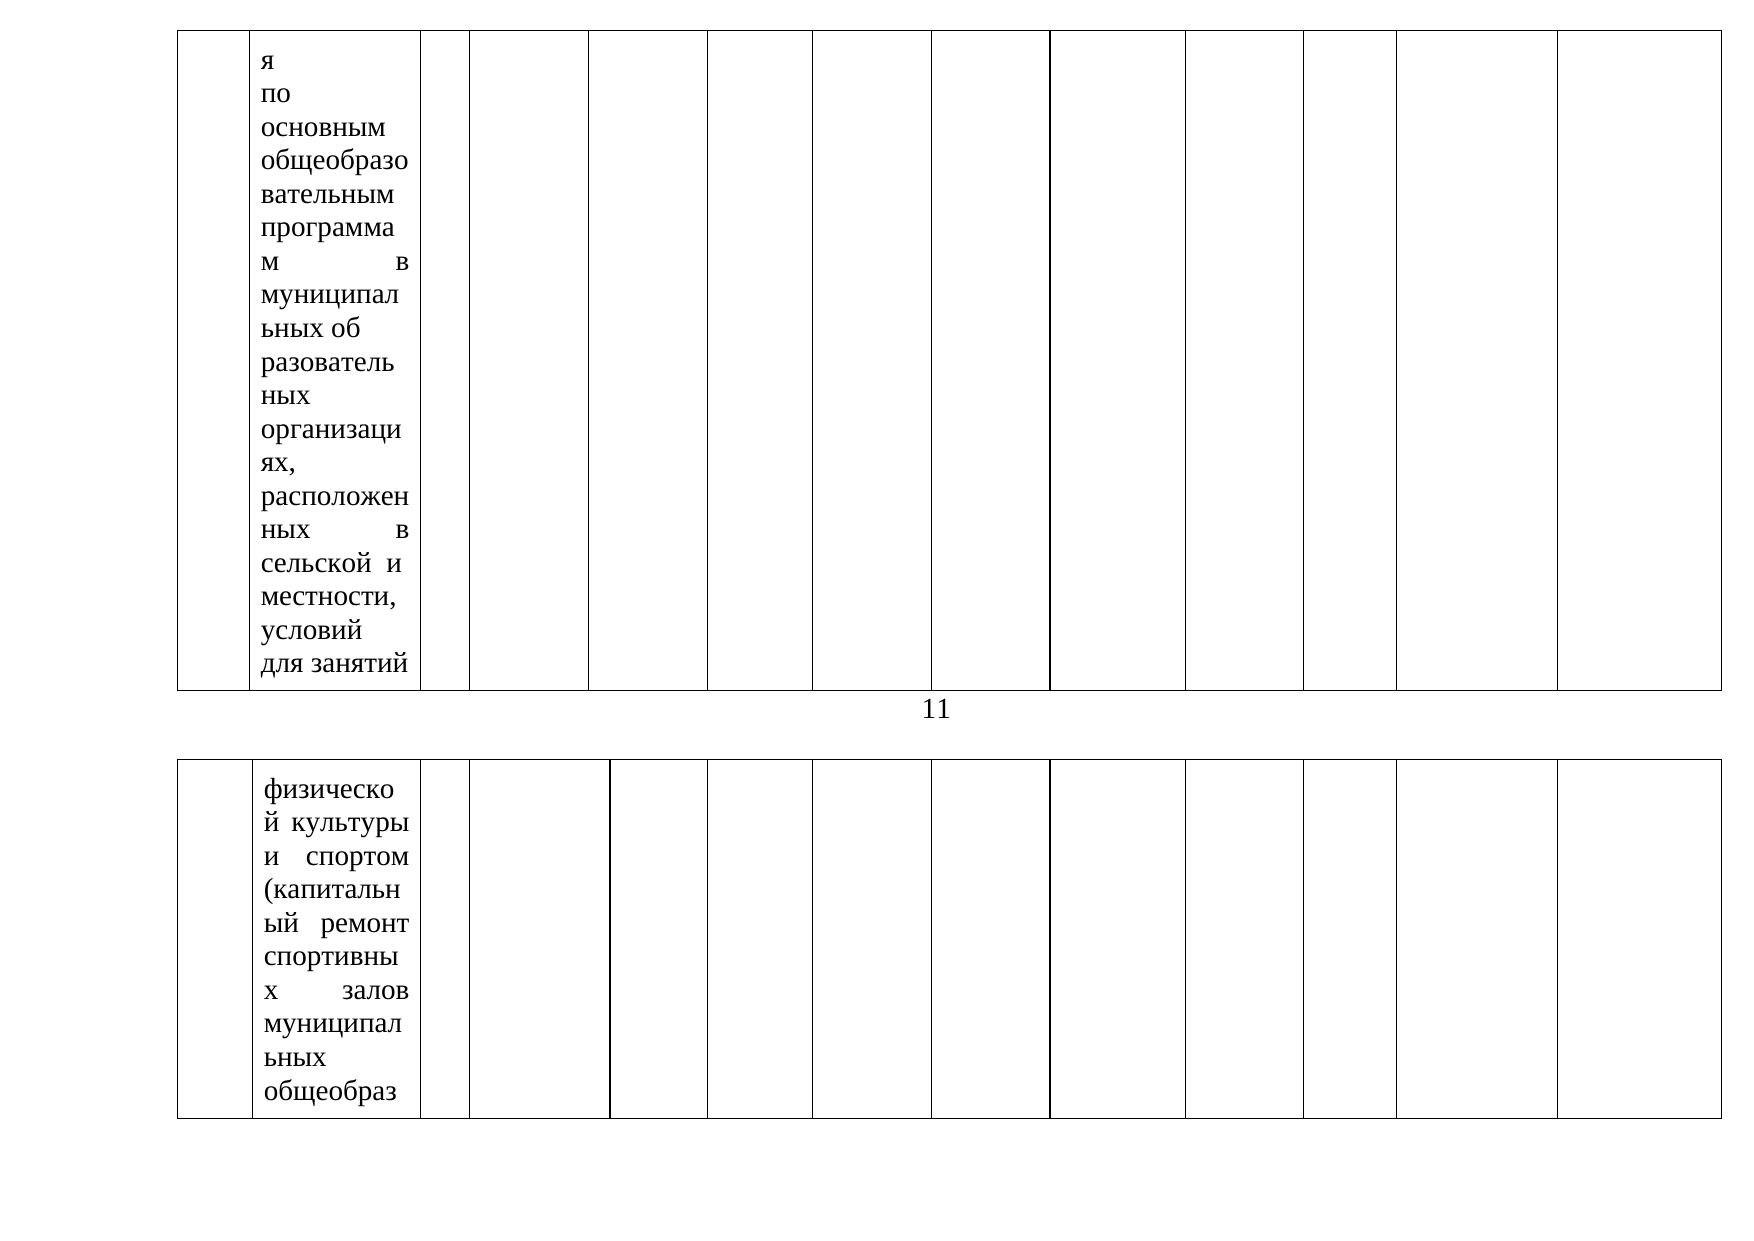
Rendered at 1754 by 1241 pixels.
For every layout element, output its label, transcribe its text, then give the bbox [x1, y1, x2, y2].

table_header [589, 31, 707, 690]
table_header [1186, 31, 1303, 690]
table_header [1304, 31, 1396, 690]
table_header [708, 760, 812, 1117]
table_header [178, 31, 249, 690]
table_header [1397, 760, 1557, 1117]
table_header [813, 760, 931, 1117]
table_header [1397, 31, 1557, 690]
table_header [1051, 760, 1185, 1117]
table_header [611, 760, 707, 1117]
table_header [178, 760, 252, 1117]
table_header [932, 31, 1049, 690]
table_header [1186, 760, 1303, 1117]
table_header [421, 760, 469, 1117]
table_header [932, 760, 1049, 1117]
table_header [1558, 760, 1721, 1117]
table_header [813, 31, 931, 690]
table_header физической культуры и спортом (капитальный ремонт спортивных залов муниципальных общеобраз [253, 760, 420, 1117]
table_header [470, 31, 588, 690]
table_header [1304, 760, 1396, 1117]
table_header [421, 31, 469, 690]
table_header я по основным общеобразовательным программам в муниципаль­ных об разовательных организациях, расположенных в сельской и местности, условий для занятий [250, 31, 420, 690]
text 11 [177, 691, 1695, 725]
table_header [708, 31, 812, 690]
table_header [1051, 31, 1185, 690]
table_header [470, 760, 609, 1117]
table_header [1558, 31, 1721, 690]
